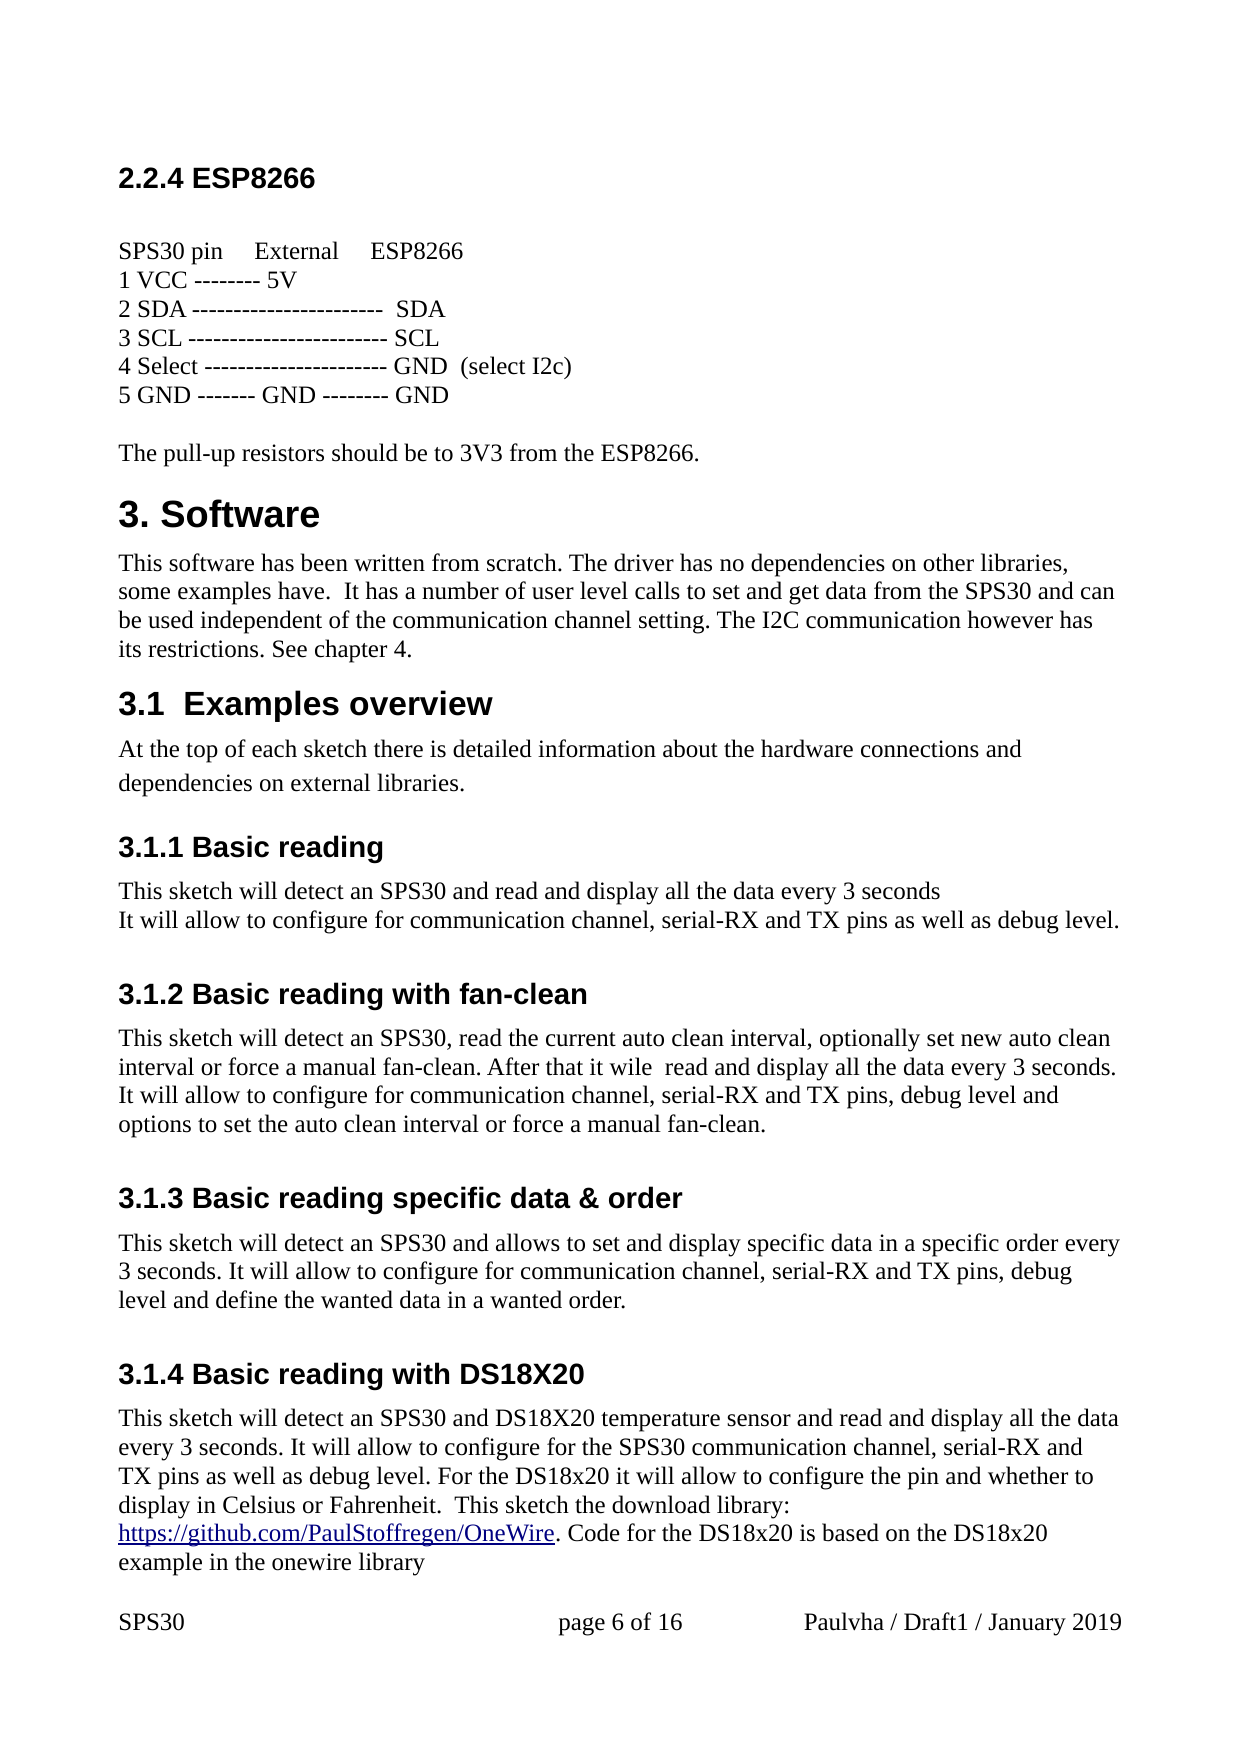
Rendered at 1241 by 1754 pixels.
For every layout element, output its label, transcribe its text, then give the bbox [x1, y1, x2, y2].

text It will allow to configure for communication channel, serial-RX and TX pins, debug level and options to set the auto clean interval or force a manual fan-clean. [118, 1081, 1122, 1138]
subtitle 3.1 Examples overview [118, 683, 1122, 722]
subtitle 3.1.1 Basic reading [118, 830, 1122, 863]
text This sketch will detect an SPS30 and allows to set and display specific data in a specific order every 3 seconds. It will allow to configure for communication channel, serial-RX and TX pins, debug level and define the wanted data in a wanted order. [118, 1228, 1122, 1314]
subtitle 3.1.2 Basic reading with fan-clean [118, 977, 1122, 1011]
text 2 SDA ----------------------- SDA [118, 294, 1122, 323]
text This sketch will detect an SPS30 and read and display all the data every 3 seconds [118, 876, 1122, 905]
text The pull-up resistors should be to 3V3 from the ESP8266. [118, 438, 1122, 466]
text 5 GND ------- GND -------- GND [118, 380, 1122, 409]
text SPS30 pin External ESP8266 [118, 236, 1122, 265]
text 1 VCC -------- 5V [118, 265, 1122, 294]
text 3 SCL ------------------------ SCL [118, 323, 1122, 351]
text This sketch will detect an SPS30, read the current auto clean interval, optionally set new auto clean interval or force a manual fan-clean. After that it wile read and display all the data every 3 seconds. [118, 1023, 1122, 1081]
text At the top of each sketch there is detailed information about the hardware connections and dependencies on external libraries. [118, 734, 1122, 796]
subtitle 2.2.4 ESP8266 [118, 161, 1122, 195]
subtitle 3.1.3 Basic reading specific data & order [118, 1181, 1122, 1215]
subtitle 3. Software [118, 491, 1122, 535]
subtitle 3.1.4 Basic reading with DS18X20 [118, 1357, 1122, 1391]
text 4 Select ---------------------- GND (select I2c) [118, 351, 1122, 380]
text This sketch will detect an SPS30 and DS18X20 temperature sensor and read and display all the data every 3 seconds. It will allow to configure for the SPS30 communication channel, serial-RX and TX pins as well as debug level. For the DS18x20 it will allow to configure the pin and whether to display in Celsius or Fahrenheit. This sketch the download library: https://github.com/PaulStoffregen/OneWire. Code for the DS18x20 is based on the DS18x20 example in the onewire library [118, 1403, 1122, 1576]
text It will allow to configure for communication channel, serial-RX and TX pins as well as debug level. [118, 905, 1122, 933]
text This software has been written from scratch. The driver has no dependencies on other libraries, some examples have. It has a number of user level calls to set and get data from the SPS30 and can be used independent of the communication channel setting. The I2C communication however has its restrictions. See chapter 4. [118, 548, 1122, 663]
